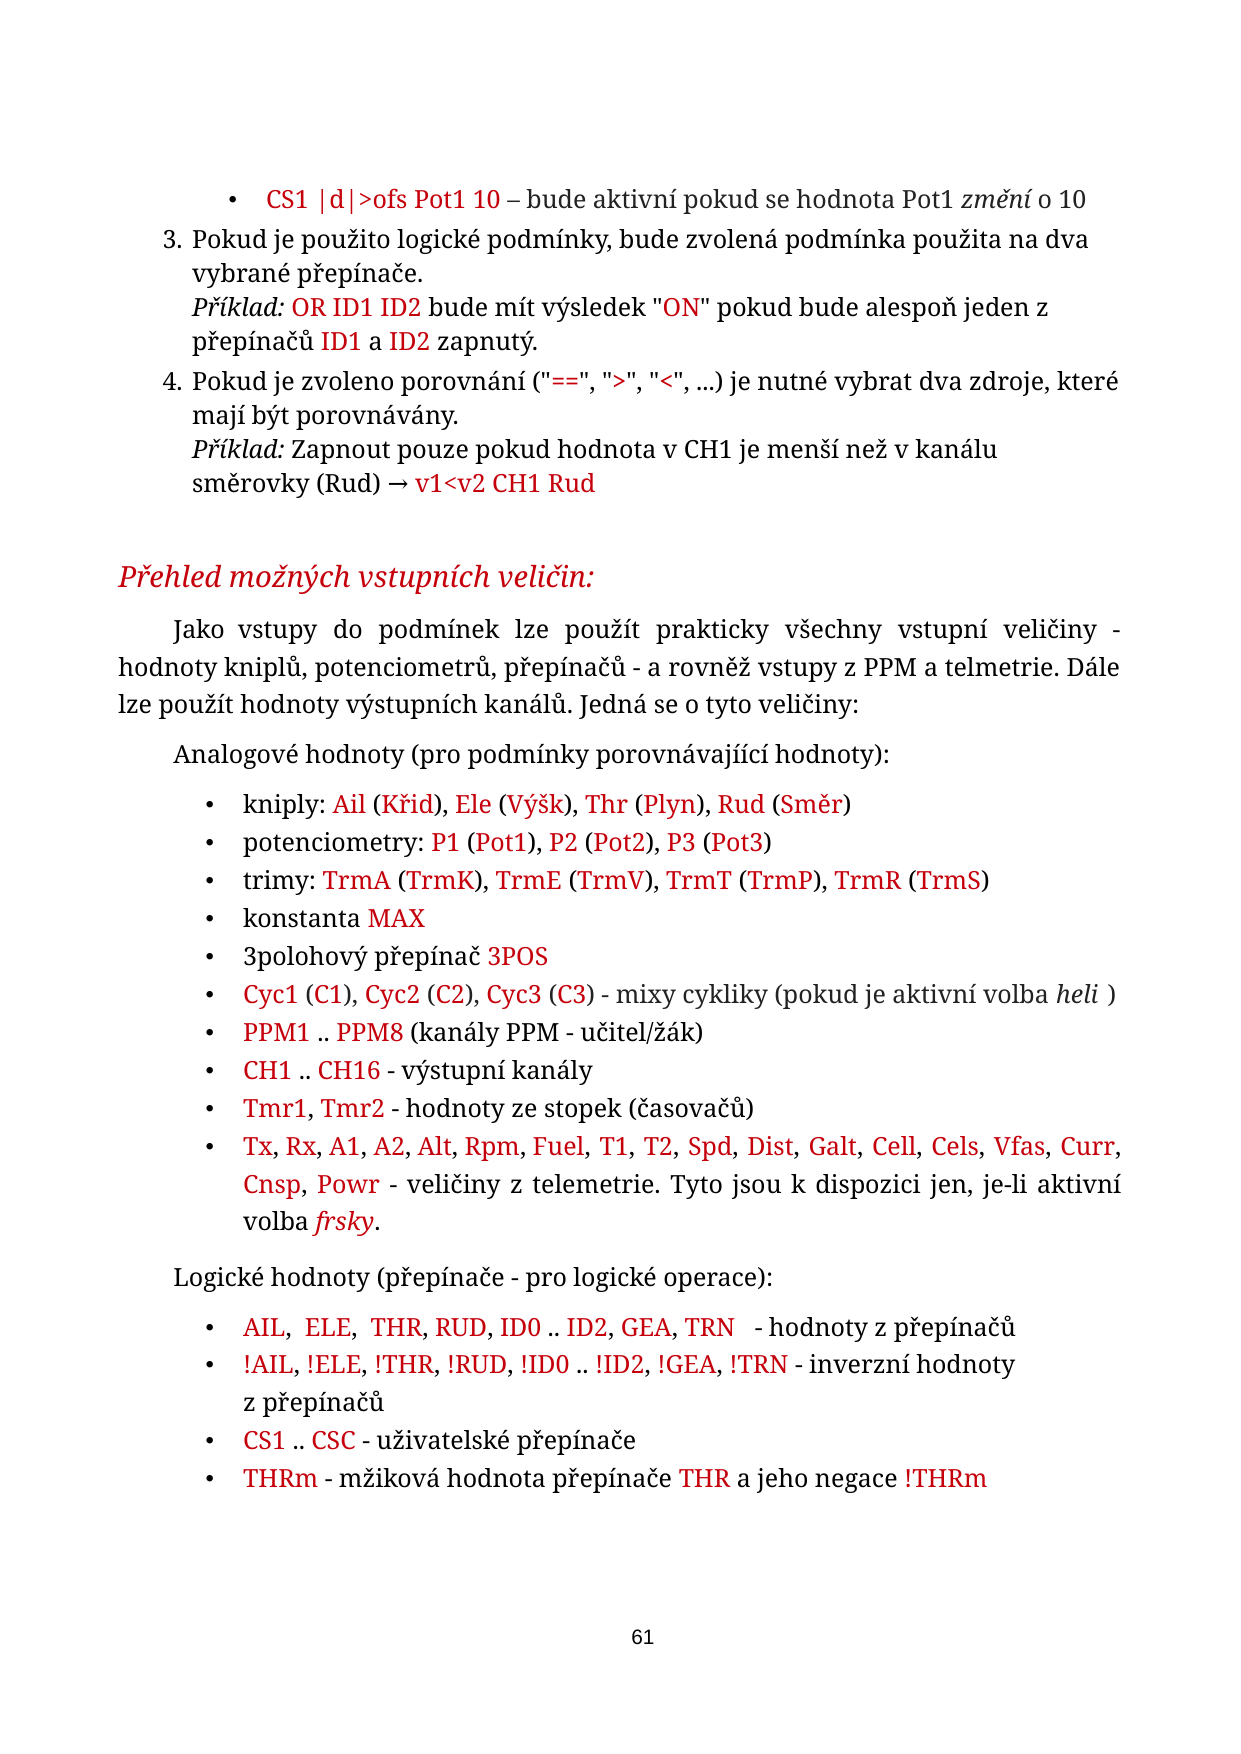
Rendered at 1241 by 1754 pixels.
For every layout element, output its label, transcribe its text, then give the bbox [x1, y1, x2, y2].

text Logické hodnoty (přepínače - pro logické operace): [118, 1259, 1122, 1293]
list konstanta MAX [205, 901, 1122, 935]
list 3polohový přepínač 3POS [205, 939, 1122, 973]
list CS1 |d|>ofs Pot1 10 – bude aktivní pokud se hodnota Pot1 změní o 10 [228, 182, 1122, 216]
list THRm - mžiková hodnota přepínače THR a jeho negace !THRm [205, 1461, 1122, 1495]
list PPM1 .. PPM8 (kanály PPM - učitel/žák) [205, 1015, 1122, 1049]
list Pokud je zvoleno porovnání ("==", ">", "<", ...) je nutné vybrat dva zdroje, které mají být porovnávány. Příklad: Zapnout pouze pokud hodnota v CH1 je menší než v kanálu směrovky (Rud) → v1<v2 CH1 Rud [162, 364, 1122, 500]
list Pokud je použito logické podmínky, bude zvolená podmínka použita na dva vybrané přepí­nače. Příklad: OR ID1 ID2 bude mít výsledek "ON" pokud bude alespoň jeden z přepínačů ID1 a ID2 zapnutý. [162, 222, 1122, 358]
list CS1 .. CSC - uživatelské přepínače [205, 1423, 1122, 1457]
list trimy: TrmA (TrmK), TrmE (TrmV), TrmT (TrmP), TrmR (TrmS) [205, 863, 1122, 897]
text Analogové hodnoty (pro podmínky porovnávajíící hodnoty): [118, 737, 1122, 771]
list Cyc1 (C1), Cyc2 (C2), Cyc3 (C3) - mixy cykliky (pokud je aktivní volba heli ) [205, 977, 1122, 1011]
list kniply: Ail (Křid), Ele (Výšk), Thr (Plyn), Rud (Směr) [205, 787, 1122, 821]
list CH1 .. CH16 - výstupní kanály [205, 1053, 1122, 1087]
list potenciometry: P1 (Pot1), P2 (Pot2), P3 (Pot3) [205, 825, 1122, 859]
text Jako vstupy do podmínek lze použít prakticky všechny vstupní veličiny - hodnoty kniplů, potenciometrů, přepínačů - a rovněž vstupy z PPM a telmetrie. Dále lze použít hodnoty výstupních kanálů. Jedná se o tyto veličiny: [118, 612, 1122, 721]
text Přehled možných vstupních veličin: [118, 556, 1122, 596]
list Tx, Rx, A1, A2, Alt, Rpm, Fuel, T1, T2, Spd, Dist, Galt, Cell, Cels, Vfas, Curr, Cnsp, Powr - veličiny z telemetrie. Tyto jsou k dispozici jen, je-li aktivní volba frsky. [205, 1129, 1122, 1238]
list AIL, ELE, THR, RUD, ID0 .. ID2, GEA, TRN - hodnoty z přepínačů [205, 1309, 1122, 1343]
list !AIL, !ELE, !THR, !RUD, !ID0 .. !ID2, !GEA, !TRN - inverzní hodnoty z přepínačů [205, 1347, 1122, 1419]
list Tmr1, Tmr2 - hodnoty ze stopek (časovačů) [205, 1091, 1122, 1125]
